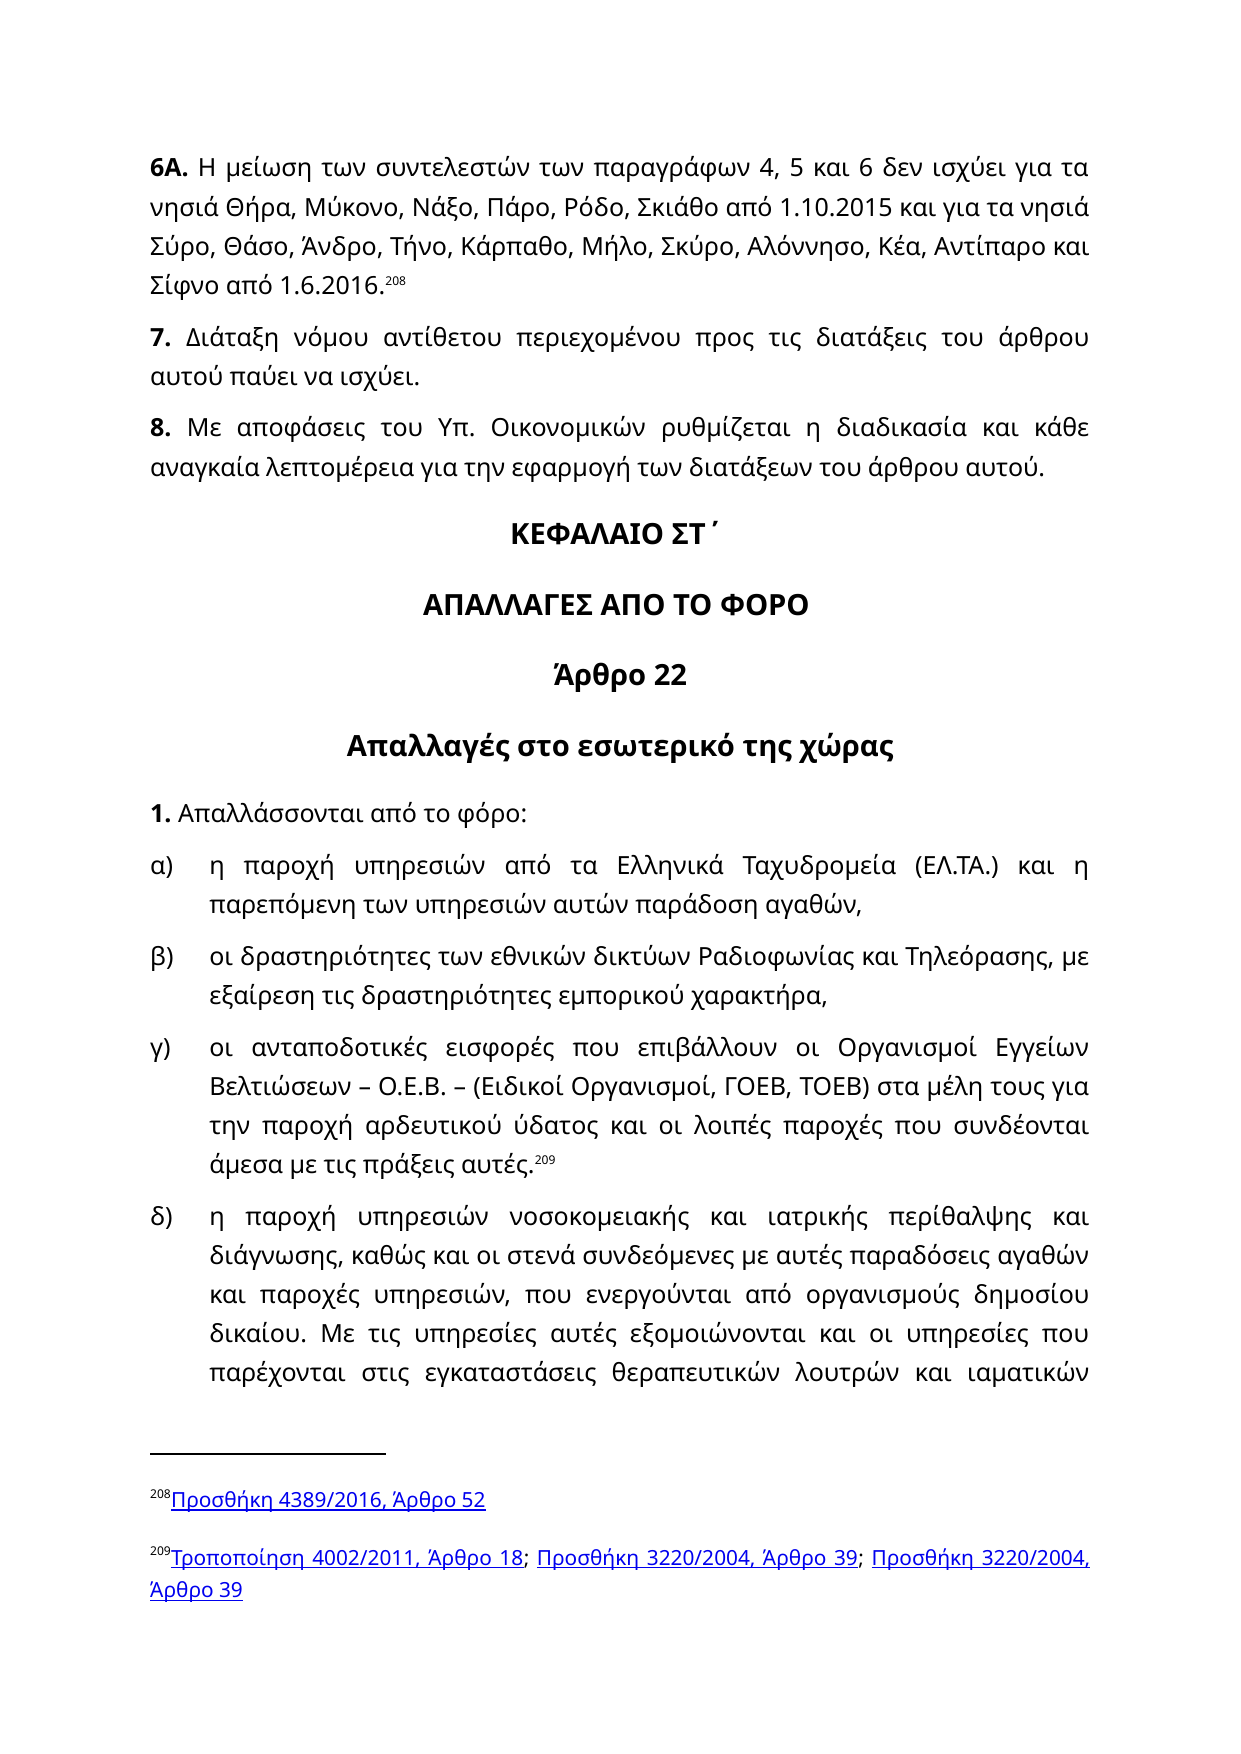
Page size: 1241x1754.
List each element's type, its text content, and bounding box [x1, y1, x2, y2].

text 6Α. Η μείωση των συντελεστών των παραγράφων 4, 5 και 6 δεν ισχύει για τα νησιά Θήρα, Μύκονο, Νάξο, Πάρο, Ρόδο, Σκιάθο από 1.10.2015 και για τα νησιά Σύρο, Θάσο, Άνδρο, Τήνο, Κάρπαθο, Μήλο, Σκύρο, Αλόννησο, Κέα, Αντίπαρο και Σίφνο από 1.6.2016. [150, 150, 1090, 302]
text 7. Διάταξη νόμου αντίθετου περιεχομένου προς τις διατάξεις του άρθρου αυτού παύει να ισχύει. [150, 319, 1090, 392]
subtitle ΑΠΑΛΛΑΓΕΣ ΑΠΟ ΤΟ ΦΟΡΟ [150, 584, 1090, 624]
text 8. Με αποφάσεις του Υπ. Οικονομικών ρυθμίζεται η διαδικασία και κάθε αναγκαία λεπτομέρεια για την εφαρμογή των διατάξεων του άρθρου αυτού. [150, 410, 1090, 483]
text Τροποποίηση 4002/2011, Άρθρο 18; Προσθήκη 3220/2004, Άρθρο 39; Προσθήκη 3220/2004, Άρθρο 39 [150, 1543, 1090, 1604]
subtitle Απαλλαγές στο εσωτερικό της χώρας [150, 725, 1090, 765]
text Προσθήκη 4389/2016, Άρθρο 52 [150, 1485, 1090, 1514]
text 1. Απαλλάσσονται από το φόρο: [150, 796, 1090, 830]
subtitle Άρθρο 22 [150, 654, 1090, 694]
list γ) οι ανταποδοτικές εισφορές που επιβάλλουν οι Οργανισμοί Εγγείων Βελτιώσεων – Ο.Ε.Β. – (Ειδικοί Οργανισμοί, ΓΟΕΒ, ΤΟΕΒ) στα μέλη τους για την παροχή αρδευτικού ύδατος και οι λοιπές παροχές που συνδέονται άμεσα με τις πράξεις αυτές. [150, 1029, 1090, 1181]
list α) η παροχή υπηρεσιών από τα Ελληνικά Ταχυδρομεία (ΕΛ.ΤΑ.) και η παρεπόμενη των υπηρεσιών αυτών παράδοση αγαθών, [150, 847, 1090, 921]
list β) οι δραστηριότητες των εθνικών δικτύων Ραδιοφωνίας και Τηλεόρασης, με εξαίρεση τις δραστηριότητες εμπορικού χαρακτήρα, [150, 938, 1090, 1012]
subtitle ΚΕΦΑΛΑΙΟ ΣΤ΄ [150, 513, 1090, 553]
list δ) η παροχή υπηρεσιών νοσοκομειακής και ιατρικής περίθαλψης και διάγνωσης, καθώς και οι στενά συνδεόμενες με αυτές παραδόσεις αγαθών και παροχές υπηρεσιών, που ενεργούνται από οργανισμούς δημοσίου δικαίου. Με τις υπηρεσίες αυτές εξομοιώνονται και οι υπηρεσίες που παρέχονται στις εγκαταστάσεις θεραπευτικών λουτρών και ιαματικών [150, 1198, 1090, 1389]
